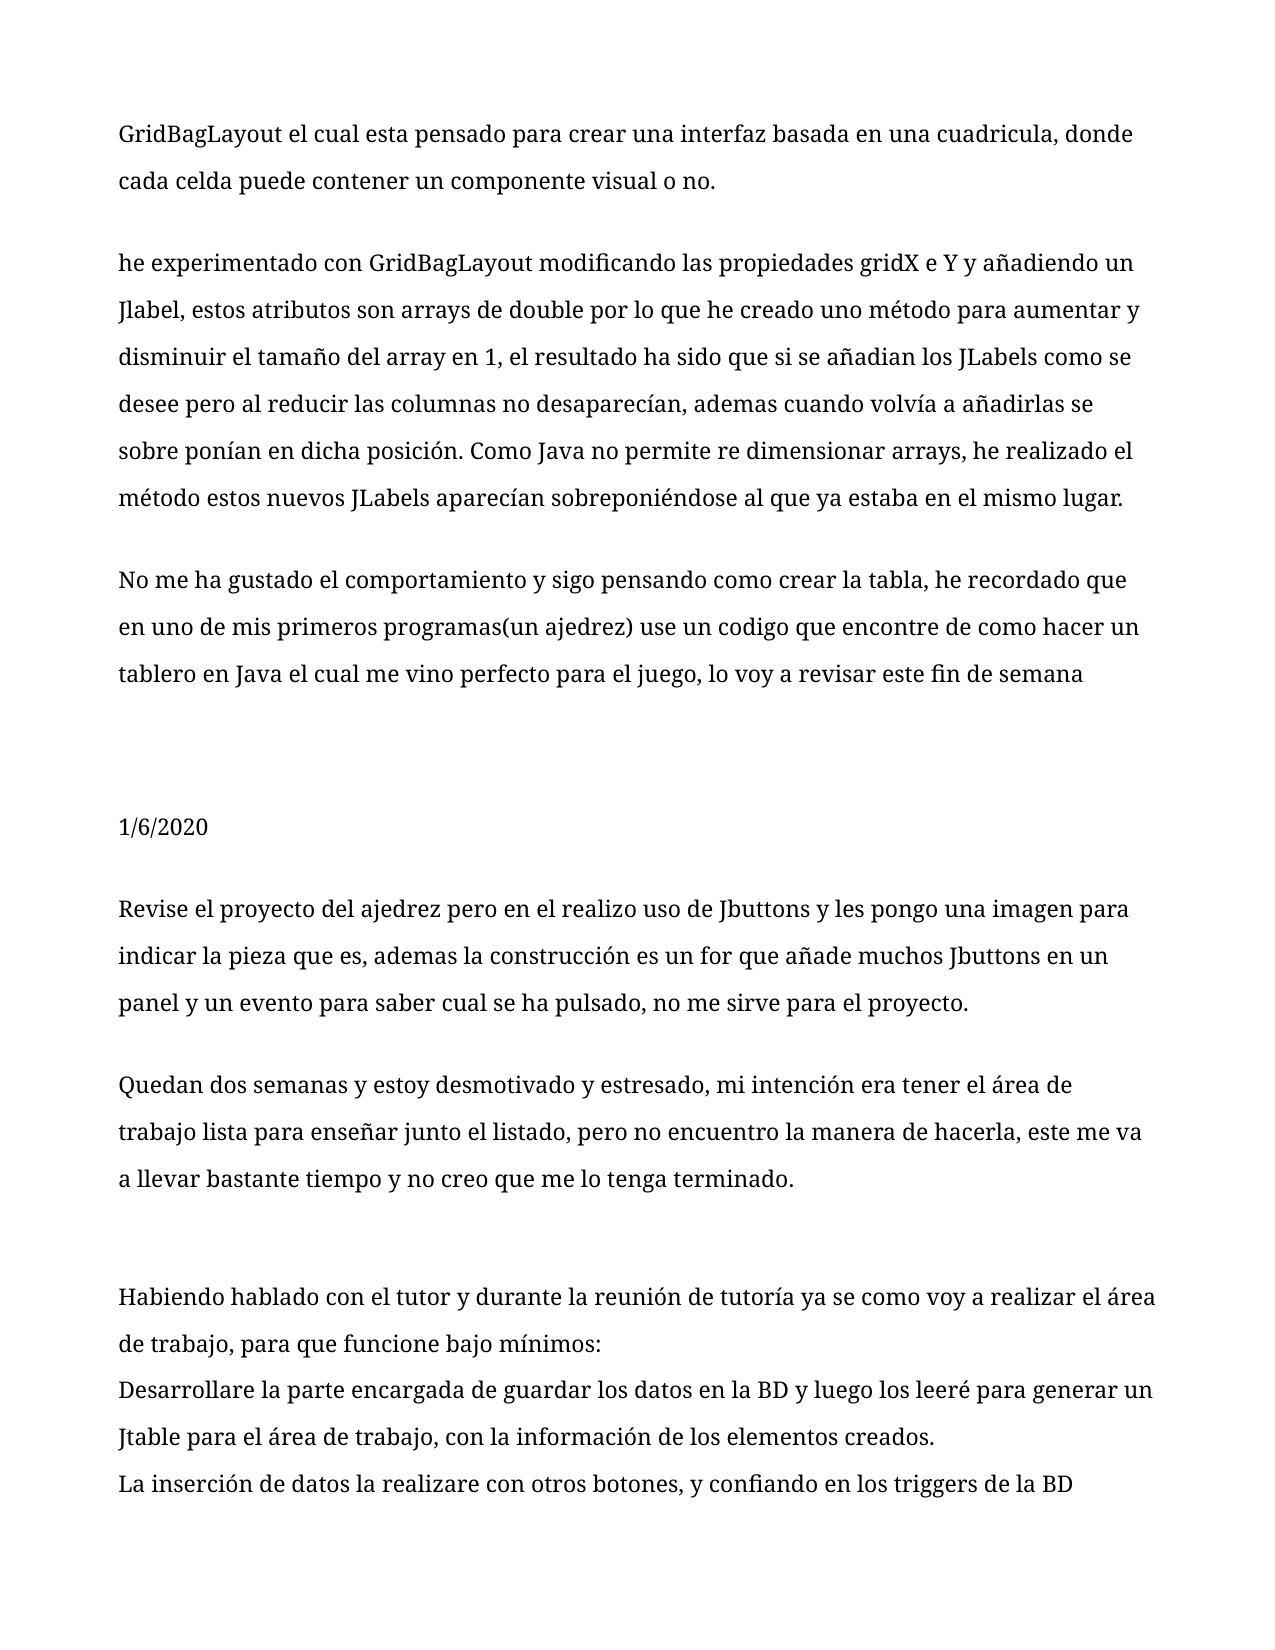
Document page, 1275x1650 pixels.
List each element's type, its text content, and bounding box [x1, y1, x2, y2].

text Desarrollare la parte encargada de guardar los datos en la BD y luego los leeré para generar un Jtable para el área de trabajo, con la información de los elementos creados. [118, 1374, 1157, 1452]
text Revise el proyecto del ajedrez pero en el realizo uso de Jbuttons y les pongo una imagen para indicar la pieza que es, ademas la construcción es un for que añade muchos Jbuttons en un panel y un evento para saber cual se ha pulsado, no me sirve para el proyecto. [118, 893, 1157, 1018]
text he experimentado con GridBagLayout modificando las propiedades gridX e Y y añadiendo un Jlabel, estos atributos son arrays de double por lo que he creado uno método para aumentar y disminuir el tamaño del array en 1, el resultado ha sido que si se añadian los JLabels como se desee pero al reducir las columnas no desaparecían, ademas cuando volvía a añadirlas se sobre ponían en dicha posición. Como Java no permite re dimensionar arrays, he realizado el método estos nuevos JLabels aparecían sobreponiéndose al que ya estaba en el mismo lugar. [118, 247, 1157, 513]
text La inserción de datos la realizare con otros botones, y confiando en los triggers de la BD [118, 1468, 1157, 1499]
text Quedan dos semanas y estoy desmotivado y estresado, mi intención era tener el área de trabajo lista para enseñar junto el listado, pero no encuentro la manera de hacerla, este me va a llevar bastante tiempo y no creo que me lo tenga terminado. [118, 1069, 1157, 1194]
text No me ha gustado el comportamiento y sigo pensando como crear la tabla, he recordado que en uno de mis primeros programas(un ajedrez) use un codigo que encontre de como hacer un tablero en Java el cual me vino perfecto para el juego, lo voy a revisar este fin de semana [118, 564, 1157, 689]
text GridBagLayout el cual esta pensado para crear una interfaz basada en una cuadricula, donde cada celda puede contener un componente visual o no. [118, 118, 1157, 196]
text 1/6/2020 [118, 811, 1157, 842]
text Habiendo hablado con el tutor y durante la reunión de tutoría ya se como voy a realizar el área de trabajo, para que funcione bajo mínimos: [118, 1281, 1157, 1359]
